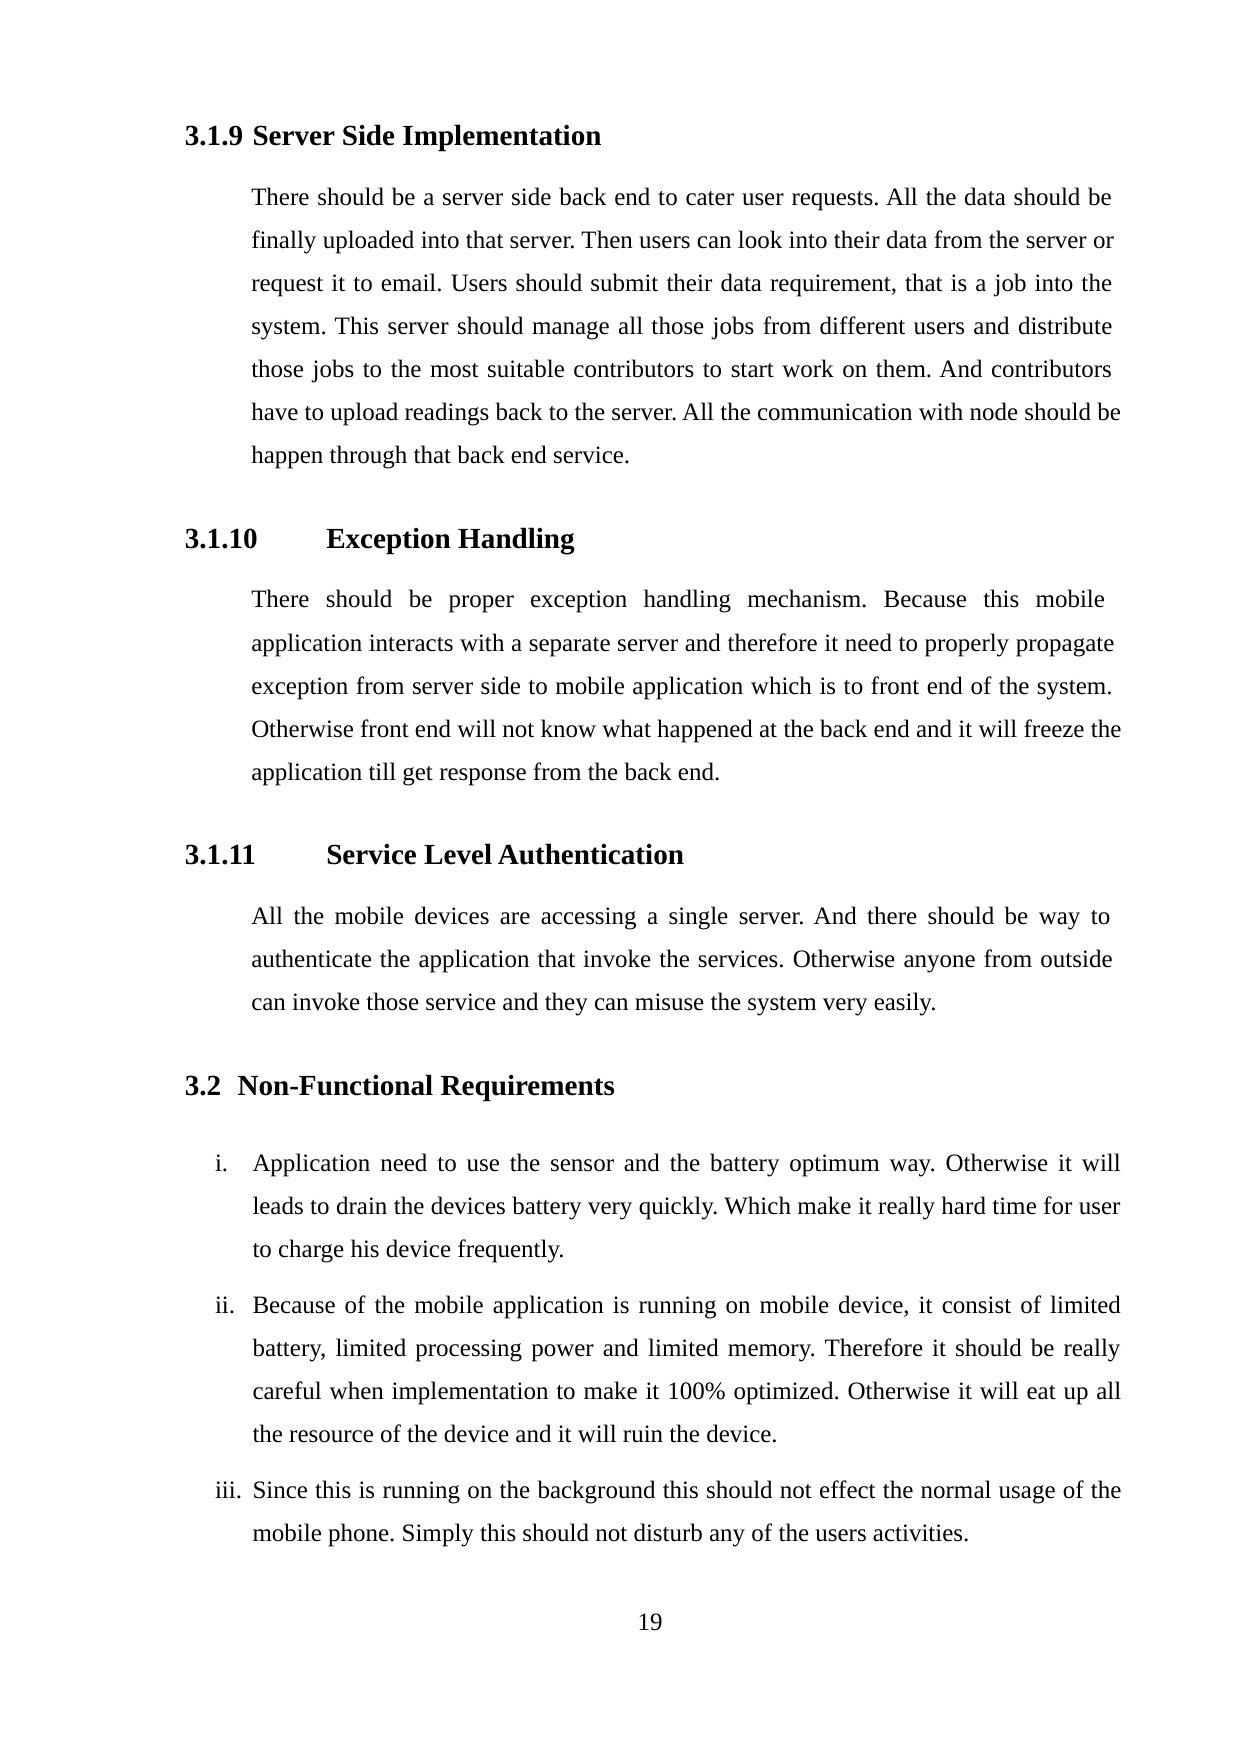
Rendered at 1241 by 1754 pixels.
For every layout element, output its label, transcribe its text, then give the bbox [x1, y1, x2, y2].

subtitle Non-Functional Requirements [177, 1068, 1122, 1101]
text There should be proper exception handling mechanism. Because this mobile application interacts with a separate server and therefore it need to properly propagate exception from server side to mobile application which is to front end of the system. Otherwise front end will not know what happened at the back end and it will freeze the application till get response from the back end. [177, 584, 1122, 786]
subtitle Exception Handling [177, 521, 1122, 554]
text There should be a server side back end to cater user requests. All the data should be finally uploaded into that server. Then users can look into their data from the server or request it to email. Users should submit their data requirement, that is a job into the system. This server should manage all those jobs from different users and distribute those jobs to the most suitable contributors to start work on them. And contributors have to upload readings back to the server. All the communication with node should be happen through that back end service. [177, 182, 1122, 469]
list Since this is running on the background this should not effect the normal usage of the mobile phone. Simply this should not disturb any of the users activities. [215, 1475, 1122, 1547]
subtitle Server Side Implementation [177, 118, 1122, 152]
list Because of the mobile application is running on mobile device, it consist of limited battery, limited processing power and limited memory. Therefore it should be really careful when implementation to make it 100% optimized. Otherwise it will eat up all the resource of the device and it will ruin the device. [215, 1290, 1122, 1448]
list Application need to use the sensor and the battery optimum way. Otherwise it will leads to drain the devices battery very quickly. Which make it really hard time for user to charge his device frequently. [215, 1148, 1122, 1263]
text All the mobile devices are accessing a single server. And there should be way to authenticate the application that invoke the services. Otherwise anyone from outside can invoke those service and they can misuse the system very easily. [177, 901, 1122, 1016]
subtitle Service Level Authentication [177, 837, 1122, 871]
